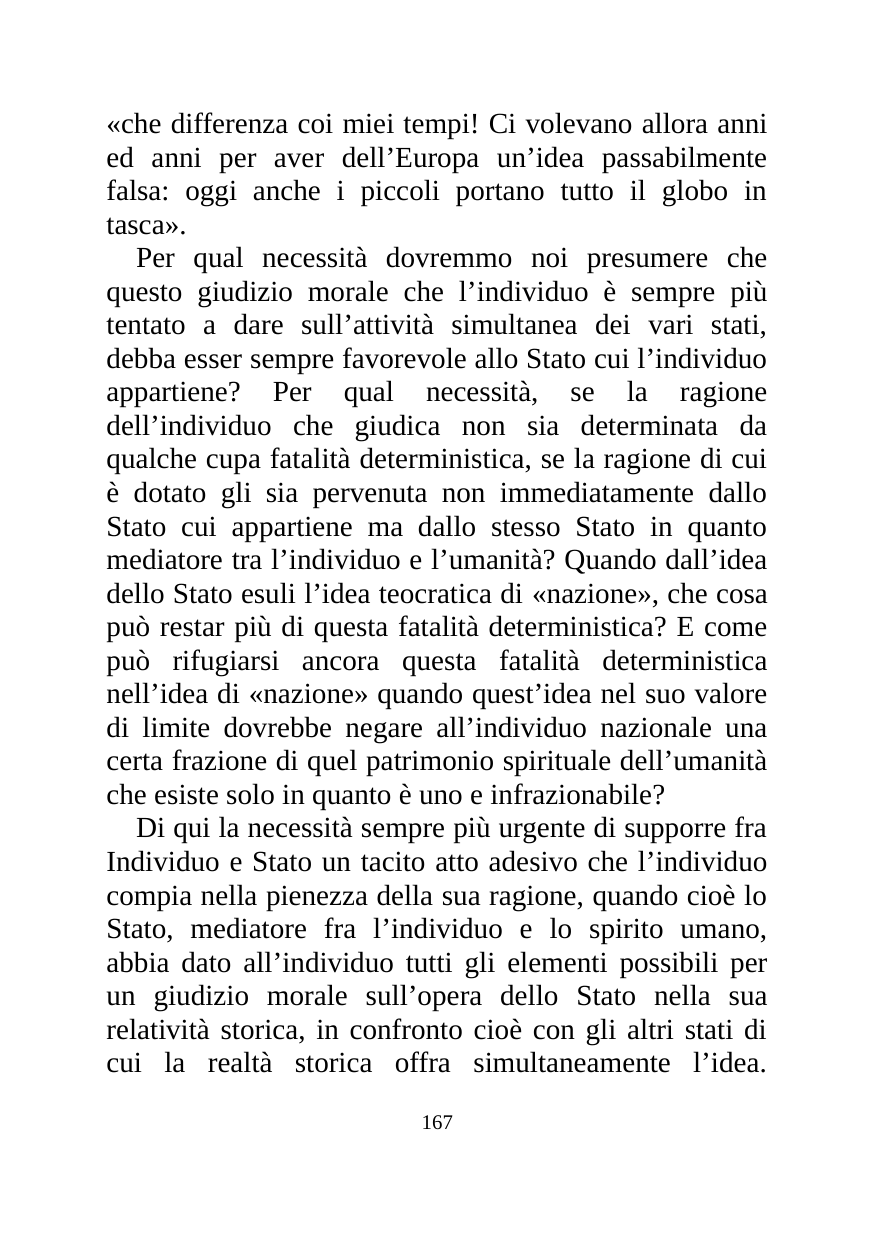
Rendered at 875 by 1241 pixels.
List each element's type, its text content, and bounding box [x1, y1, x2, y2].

text Per qual necessità dovremmo noi presumere che questo giudizio morale che l’individuo è sempre più tentato a dare sull’attività simultanea dei vari stati, debba esser sempre favorevole allo Stato cui l’individuo appartiene? Per qual necessità, se la ragione dell’individuo che giudica non sia determinata da qualche cupa fatalità deterministica, se la ragione di cui è dotato gli sia pervenuta non immediatamente dallo Stato cui appartiene ma dallo stesso Stato in quanto mediatore tra l’individuo e l’umanità? Quando dall’idea dello Stato esuli l’idea teocratica di «nazione», che cosa può restar più di questa fatalità deterministica? E come può rifugiarsi ancora questa fatalità deterministica nell’idea di «nazione» quando quest’idea nel suo valore di limite dovrebbe negare all’individuo nazionale una certa frazione di quel patrimonio spirituale dell’umanità che esiste solo in quanto è uno e infrazionabile? [106, 240, 768, 811]
text Di qui la necessità sempre più urgente di supporre fra Individuo e Stato un tacito atto adesivo che l’individuo compia nella pienezza della sua ragione, quando cioè lo Stato, mediatore fra l’individuo e lo spirito umano, abbia dato all’individuo tutti gli elementi possibili per un giudizio morale sull’opera dello Stato nella sua relatività storica, in confronto cioè con gli altri stati di cui la realtà storica offra simultaneamente l’idea. [106, 811, 768, 1079]
text «che differenza coi miei tempi! Ci volevano allora anni ed anni per aver dell’Europa un’idea passabilmente falsa: oggi anche i piccoli portano tutto il globo in tasca». [106, 106, 768, 240]
